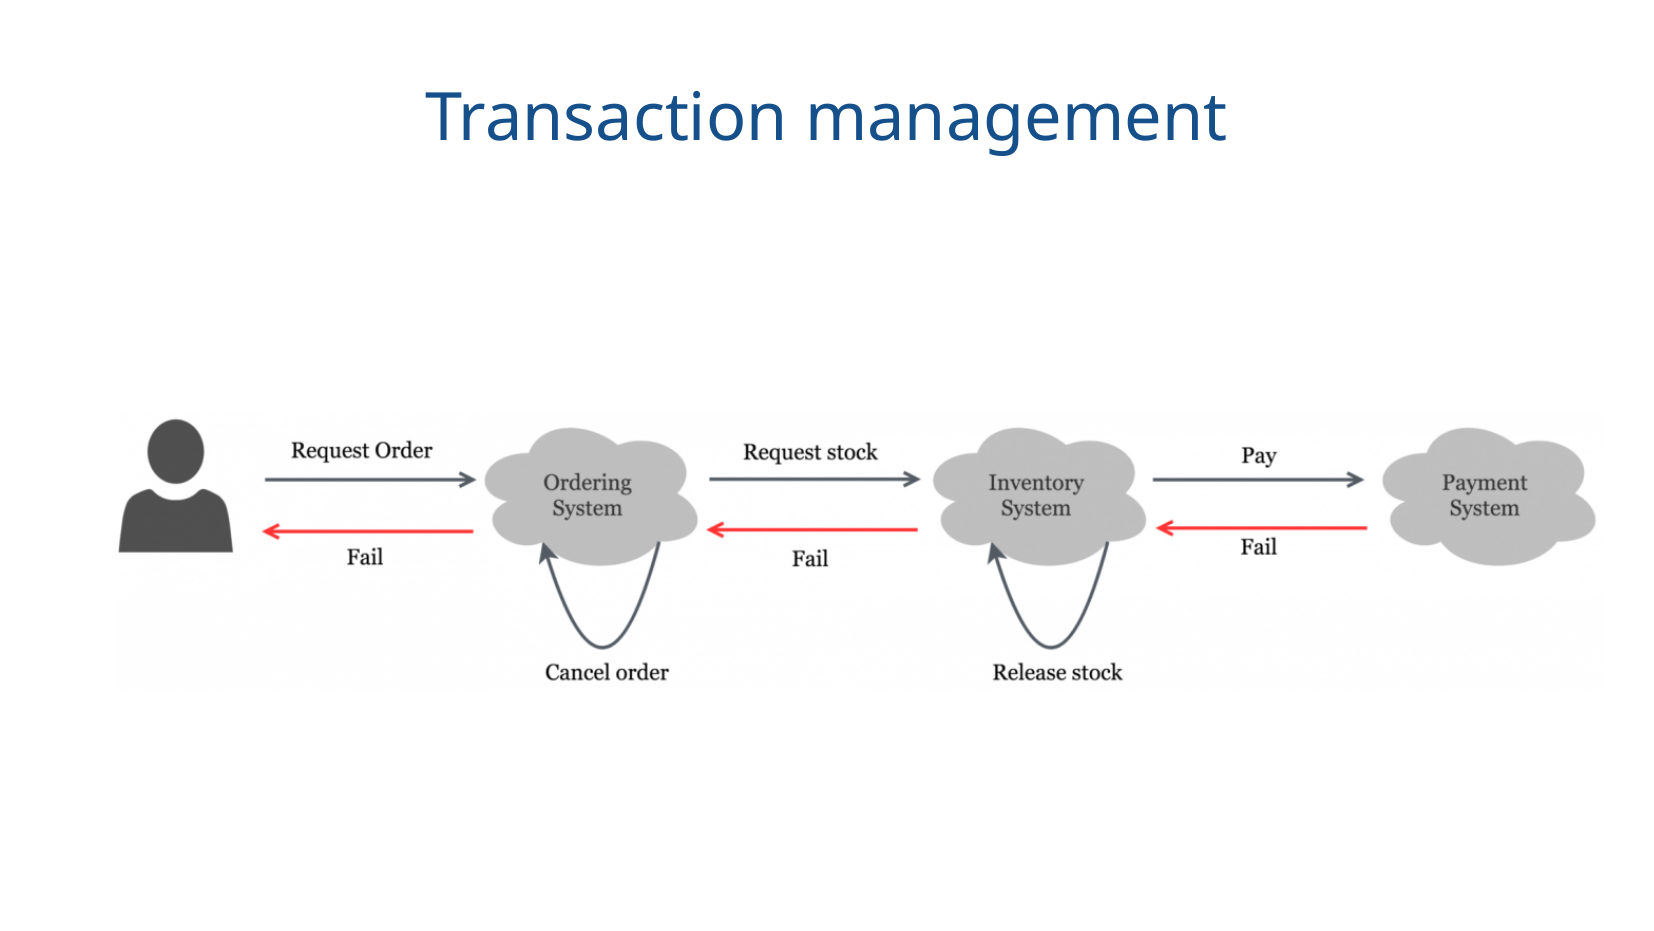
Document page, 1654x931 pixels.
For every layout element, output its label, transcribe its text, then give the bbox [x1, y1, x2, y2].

title Transaction management [82, 36, 1571, 193]
picture [117, 412, 1606, 691]
